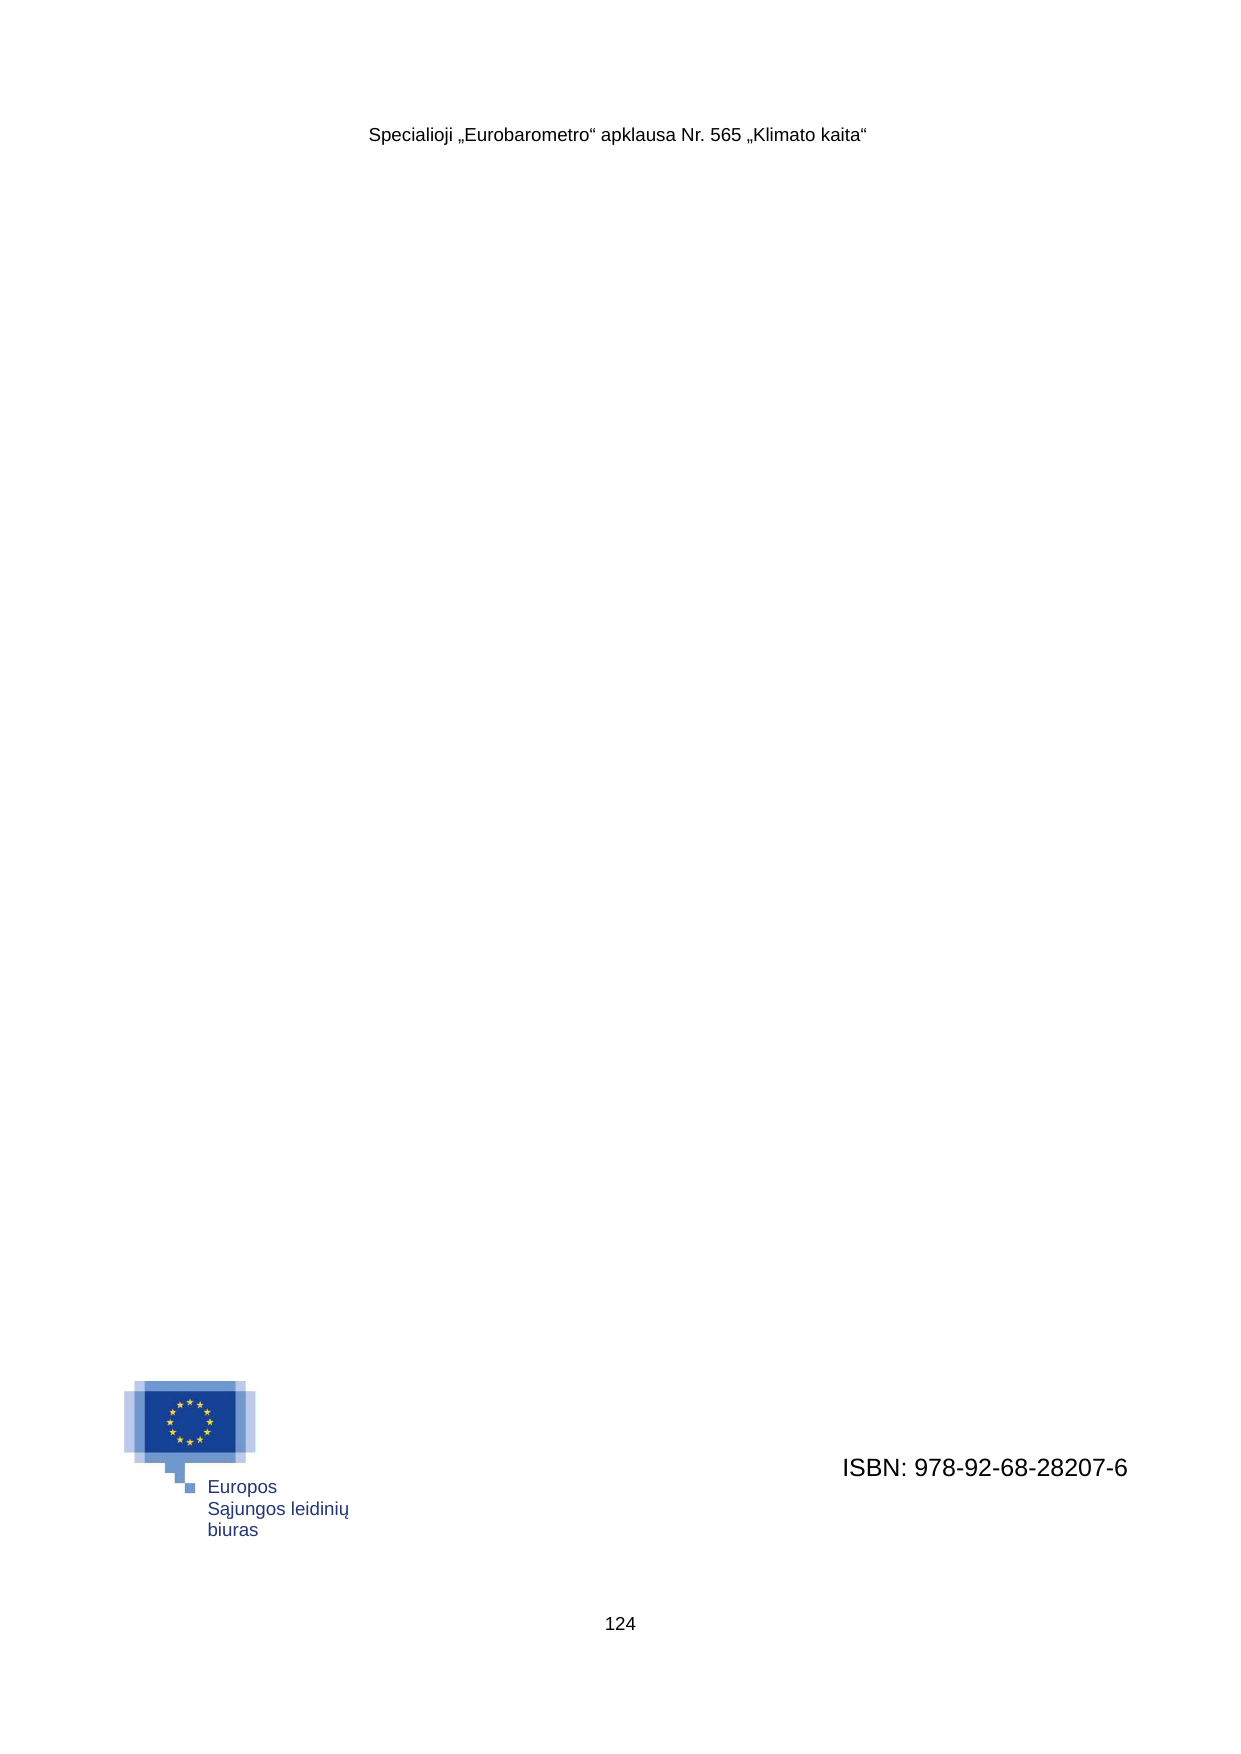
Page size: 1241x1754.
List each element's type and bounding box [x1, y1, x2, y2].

picture [124, 1381, 388, 1518]
